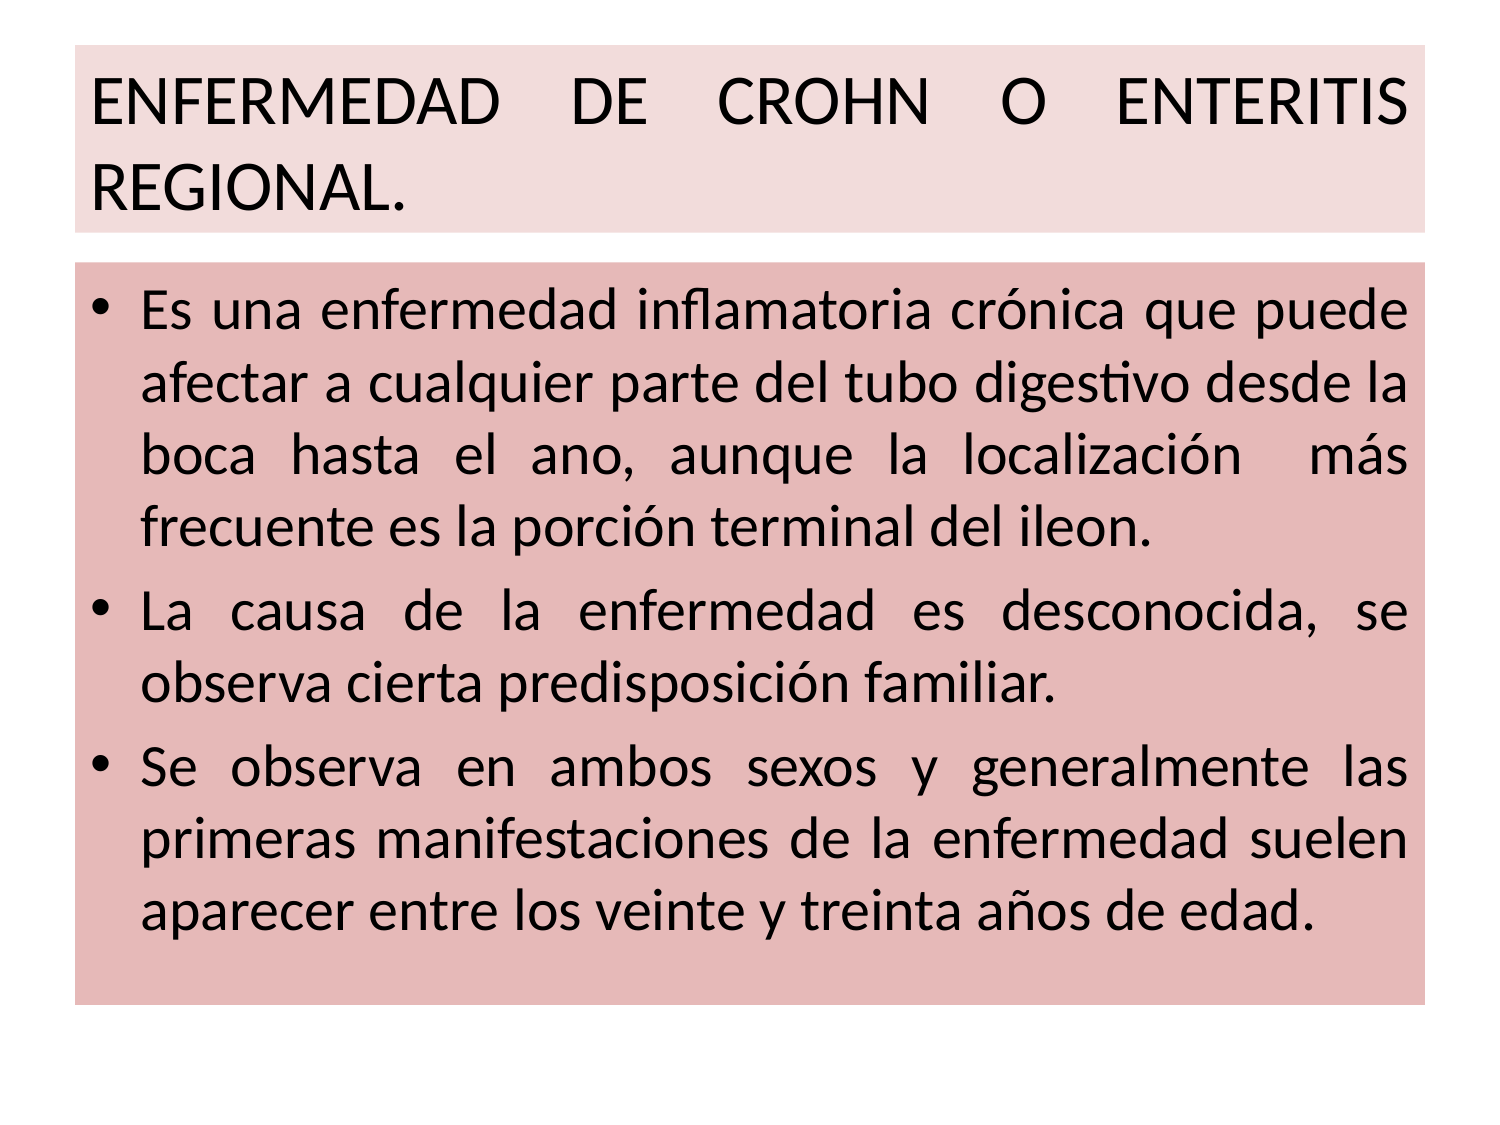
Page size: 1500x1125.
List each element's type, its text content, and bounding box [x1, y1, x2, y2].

title ENFERMEDAD DE CROHN O ENTERITIS REGIONAL. [75, 45, 1425, 233]
list Es una enfermedad inflamatoria crónica que puede afectar a cualquier parte del tubo digestivo desde la boca hasta el ano, aunque la localización más frecuente es la porción terminal del ileon. La causa de la enfermedad es desconocida, se observa cierta predisposición familiar. Se observa en ambos sexos y generalmente las primeras manifestaciones de la enfermedad suelen aparecer entre los veinte y treinta años de edad. [75, 262, 1425, 1005]
